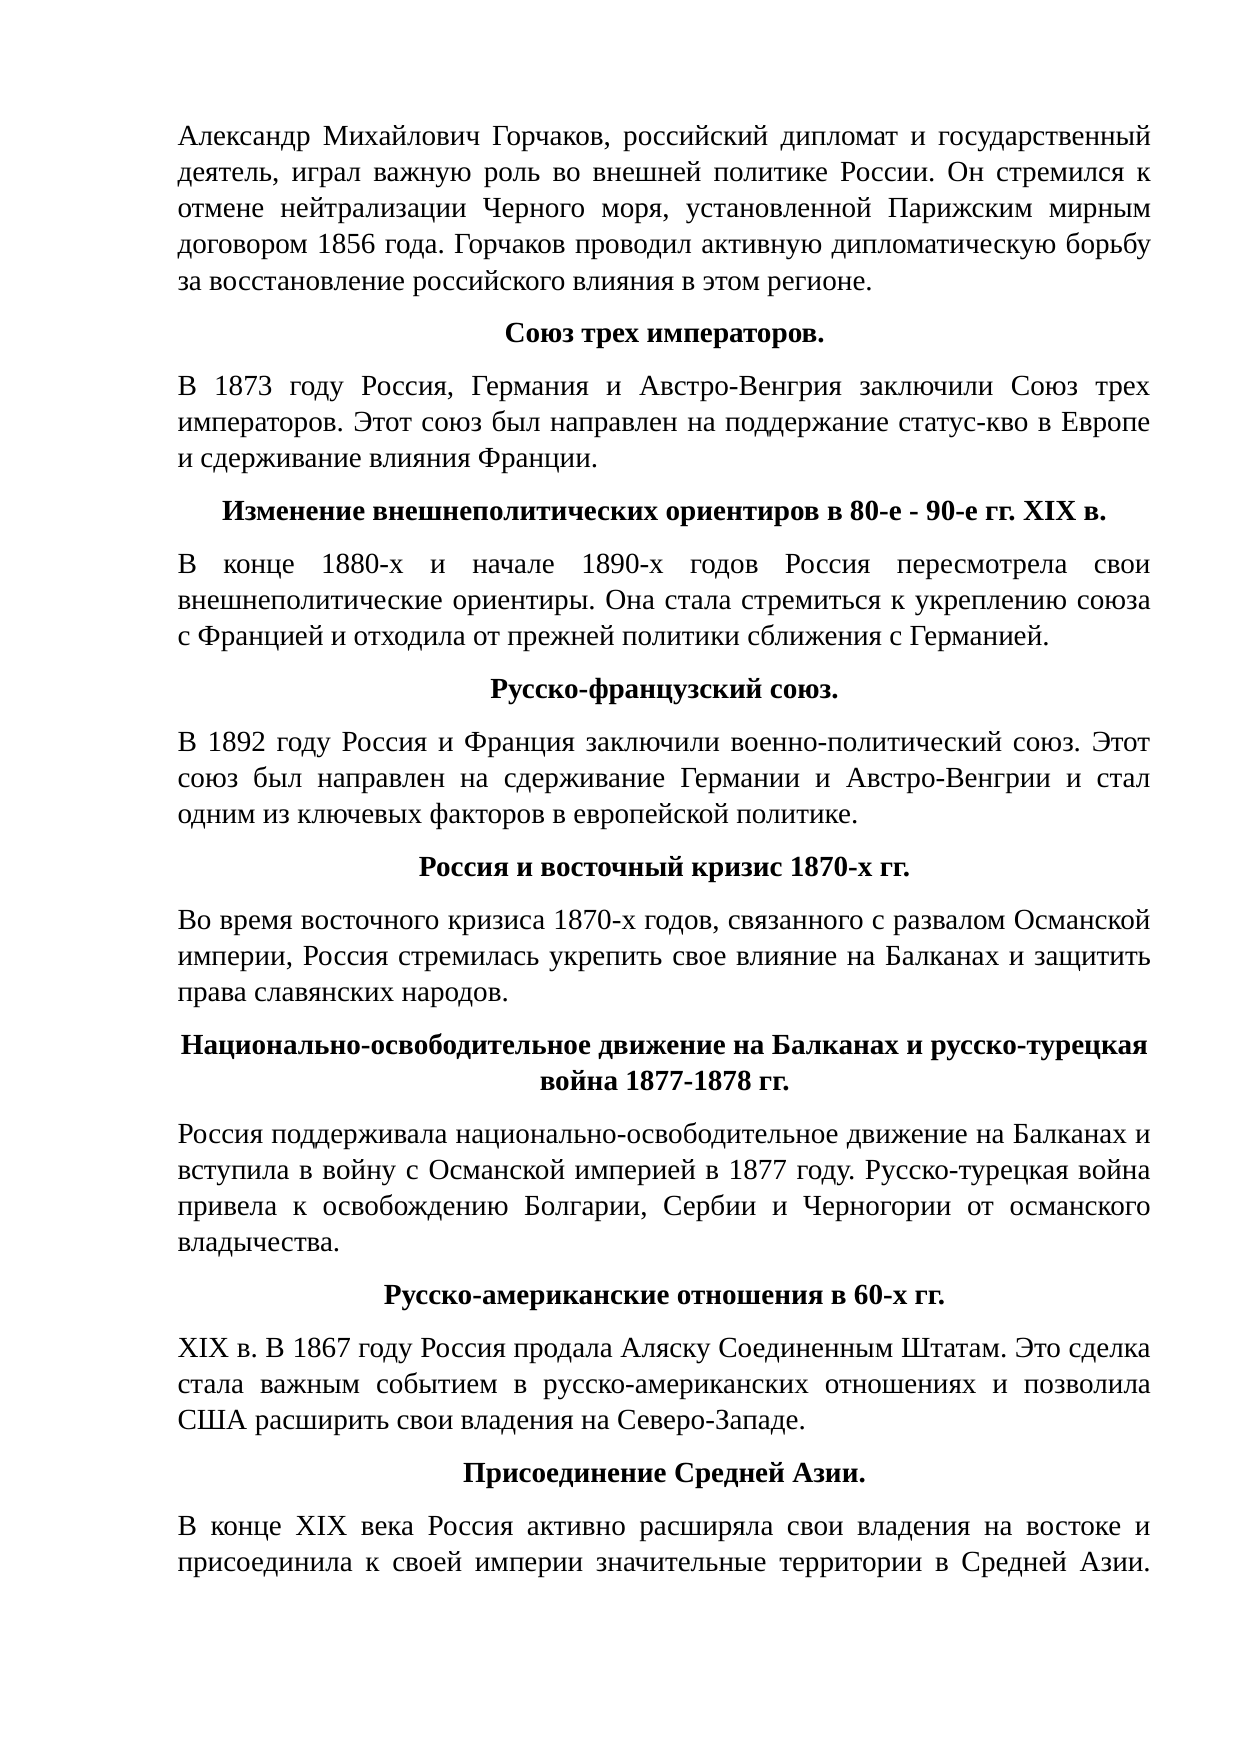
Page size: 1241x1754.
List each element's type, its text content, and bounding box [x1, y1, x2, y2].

text Национально-освободительное движение на Балканах и русско-турецкая война 1877-1878 гг. [177, 1027, 1152, 1097]
text В 1873 году Россия, Германия и Австро-Венгрия заключили Союз трех императоров. Этот союз был направлен на поддержание статус-кво в Европе и сдерживание влияния Франции. [177, 368, 1152, 474]
text XIX в. В 1867 году Россия продала Аляску Соединенным Штатам. Это сделка стала важным событием в русско-американских отношениях и позволила США расширить свои владения на Северо-Западе. [177, 1330, 1152, 1436]
text Русско-французский союз. [177, 671, 1152, 705]
text В 1892 году Россия и Франция заключили военно-политический союз. Этот союз был направлен на сдерживание Германии и Австро-Венгрии и стал одним из ключевых факторов в европейской политике. [177, 724, 1152, 830]
text В конце XIX века Россия активно расширяла свои владения на востоке и присоединила к своей империи значительные территории в Средней Азии. [177, 1508, 1152, 1578]
text Союз трех императоров. [177, 316, 1152, 349]
text Россия поддерживала национально-освободительное движение на Балканах и вступила в войну с Османской империей в 1877 году. Русско-турецкая война привела к освобождению Болгарии, Сербии и Черногории от османского владычества. [177, 1116, 1152, 1258]
text Александр Михайлович Горчаков, российский дипломат и государственный деятель, играл важную роль во внешней политике России. Он стремился к отмене нейтрализации Черного моря, установленной Парижским мирным договором 1856 года. Горчаков проводил активную дипломатическую борьбу за восстановление российского влияния в этом регионе. [177, 118, 1152, 296]
text Русско-американские отношения в 60-х гг. [177, 1277, 1152, 1311]
text Во время восточного кризиса 1870-х годов, связанного с развалом Османской империи, Россия стремилась укрепить свое влияние на Балканах и защитить права славянских народов. [177, 902, 1152, 1008]
text Присоединение Средней Азии. [177, 1455, 1152, 1489]
text Изменение внешнеполитических ориентиров в 80-е - 90-е гг. XIX в. [177, 493, 1152, 527]
text В конце 1880-х и начале 1890-х годов Россия пересмотрела свои внешнеполитические ориентиры. Она стала стремиться к укреплению союза с Францией и отходила от прежней политики сближения с Германией. [177, 546, 1152, 652]
text Россия и восточный кризис 1870-х гг. [177, 849, 1152, 883]
